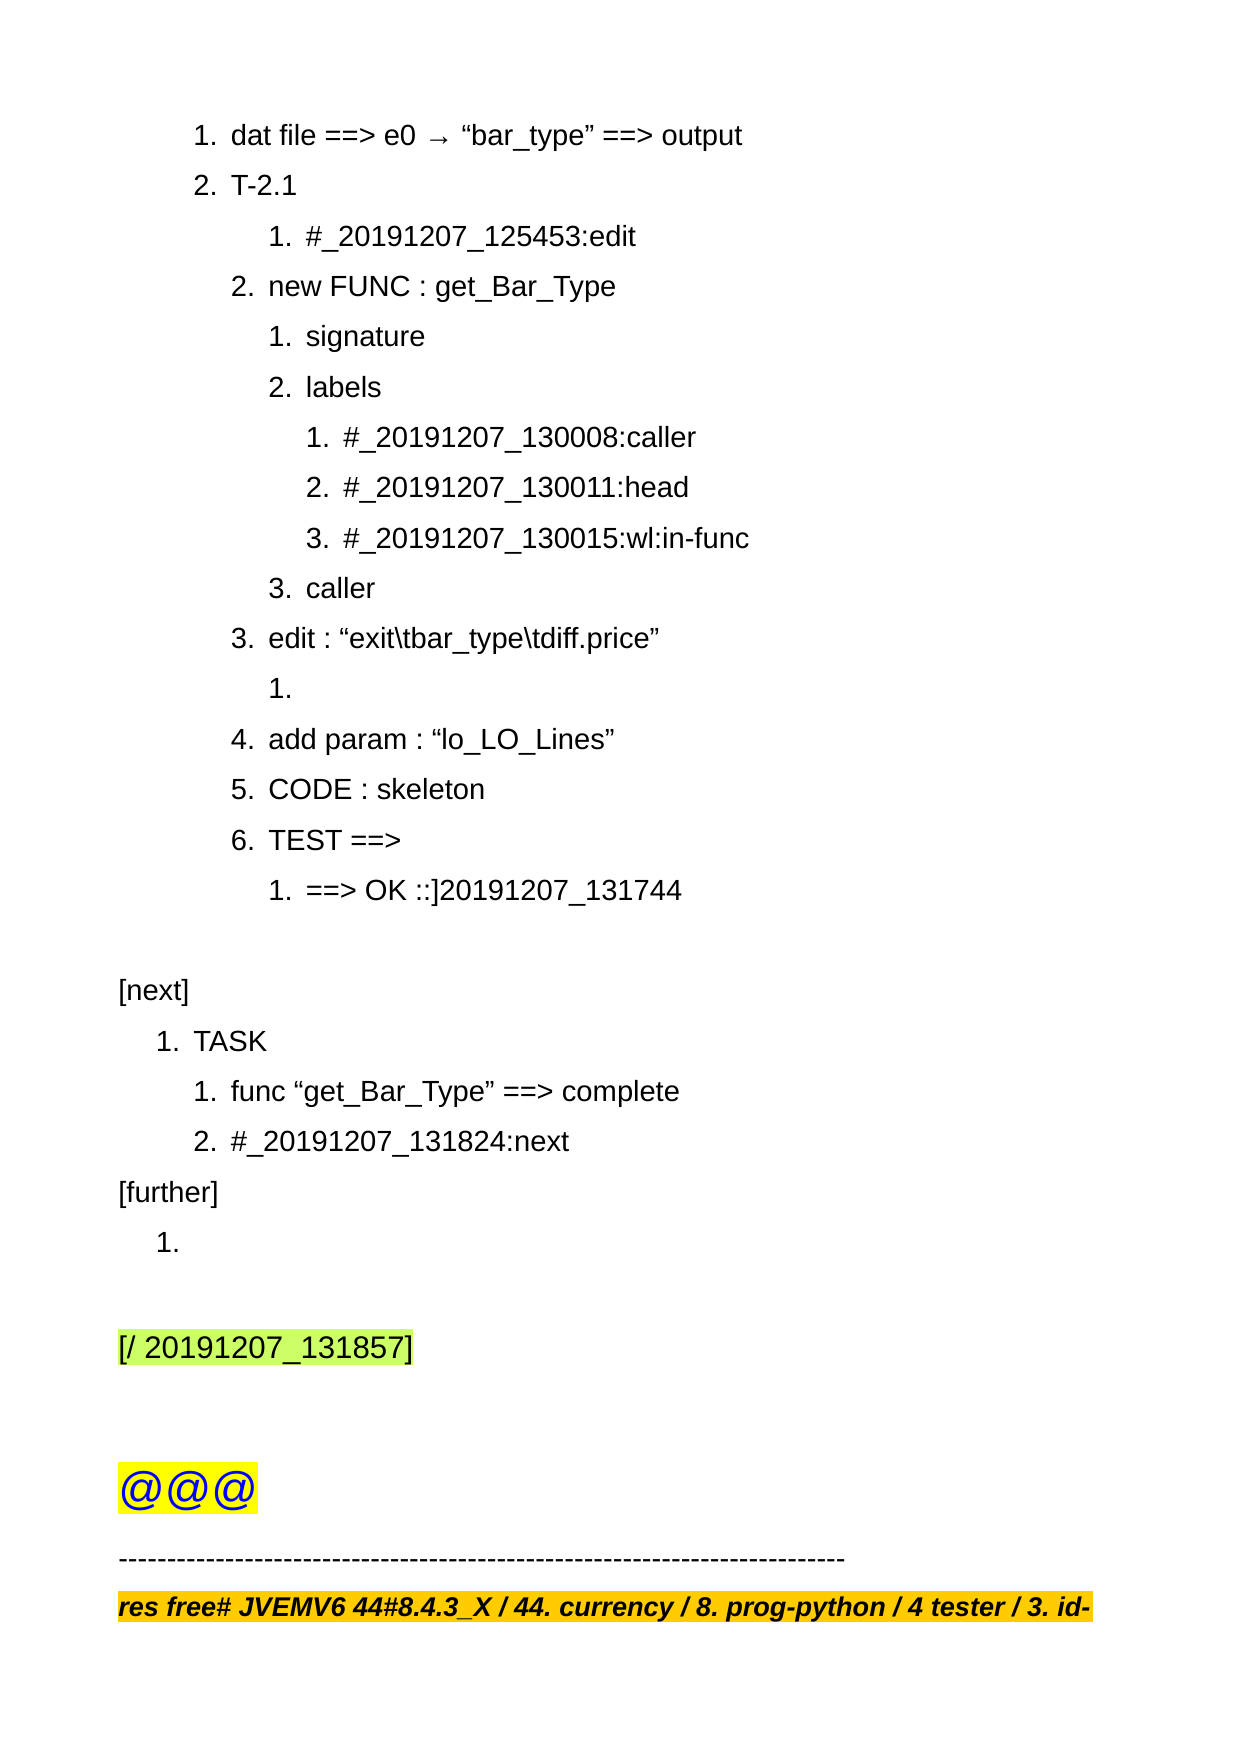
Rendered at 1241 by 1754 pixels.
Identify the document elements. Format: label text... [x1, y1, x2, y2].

text [further] [118, 1175, 1122, 1208]
text [next] [118, 973, 1122, 1007]
list edit : “exit\tbar_type\tdiff.price” [231, 621, 1122, 655]
list #_20191207_130011:head [306, 470, 1122, 504]
list #_20191207_125453:edit [268, 219, 1122, 252]
list T-2.1 [193, 168, 1122, 202]
list labels [268, 370, 1122, 403]
list TASK [156, 1024, 1122, 1057]
text res free# JVEMV6 44#8.4.3_X / 44. currency / 8. prog-python / 4 tester / 3. id- [118, 1591, 1122, 1622]
list CODE : skeleton [231, 772, 1122, 806]
list #_20191207_130008:caller [306, 420, 1122, 453]
list dat file ==> e0 → “bar_type” ==> output [193, 118, 1122, 152]
list func “get_Bar_Type” ==> complete [193, 1074, 1122, 1108]
list new FUNC : get_Bar_Type [231, 269, 1122, 303]
list caller [268, 571, 1122, 604]
text --------------------------------------------------------------------------- [118, 1541, 1122, 1574]
list TEST ==> [231, 822, 1122, 856]
list signature [268, 319, 1122, 353]
list #_20191207_130015:wl:in-func [306, 521, 1122, 554]
text @@@ [118, 1462, 1122, 1514]
list ==> OK ::]20191207_131744 [268, 873, 1122, 906]
list #_20191207_131824:next [193, 1124, 1122, 1158]
text [/ 20191207_131857] [118, 1275, 1122, 1365]
list add param : “lo_LO_Lines” [231, 722, 1122, 755]
